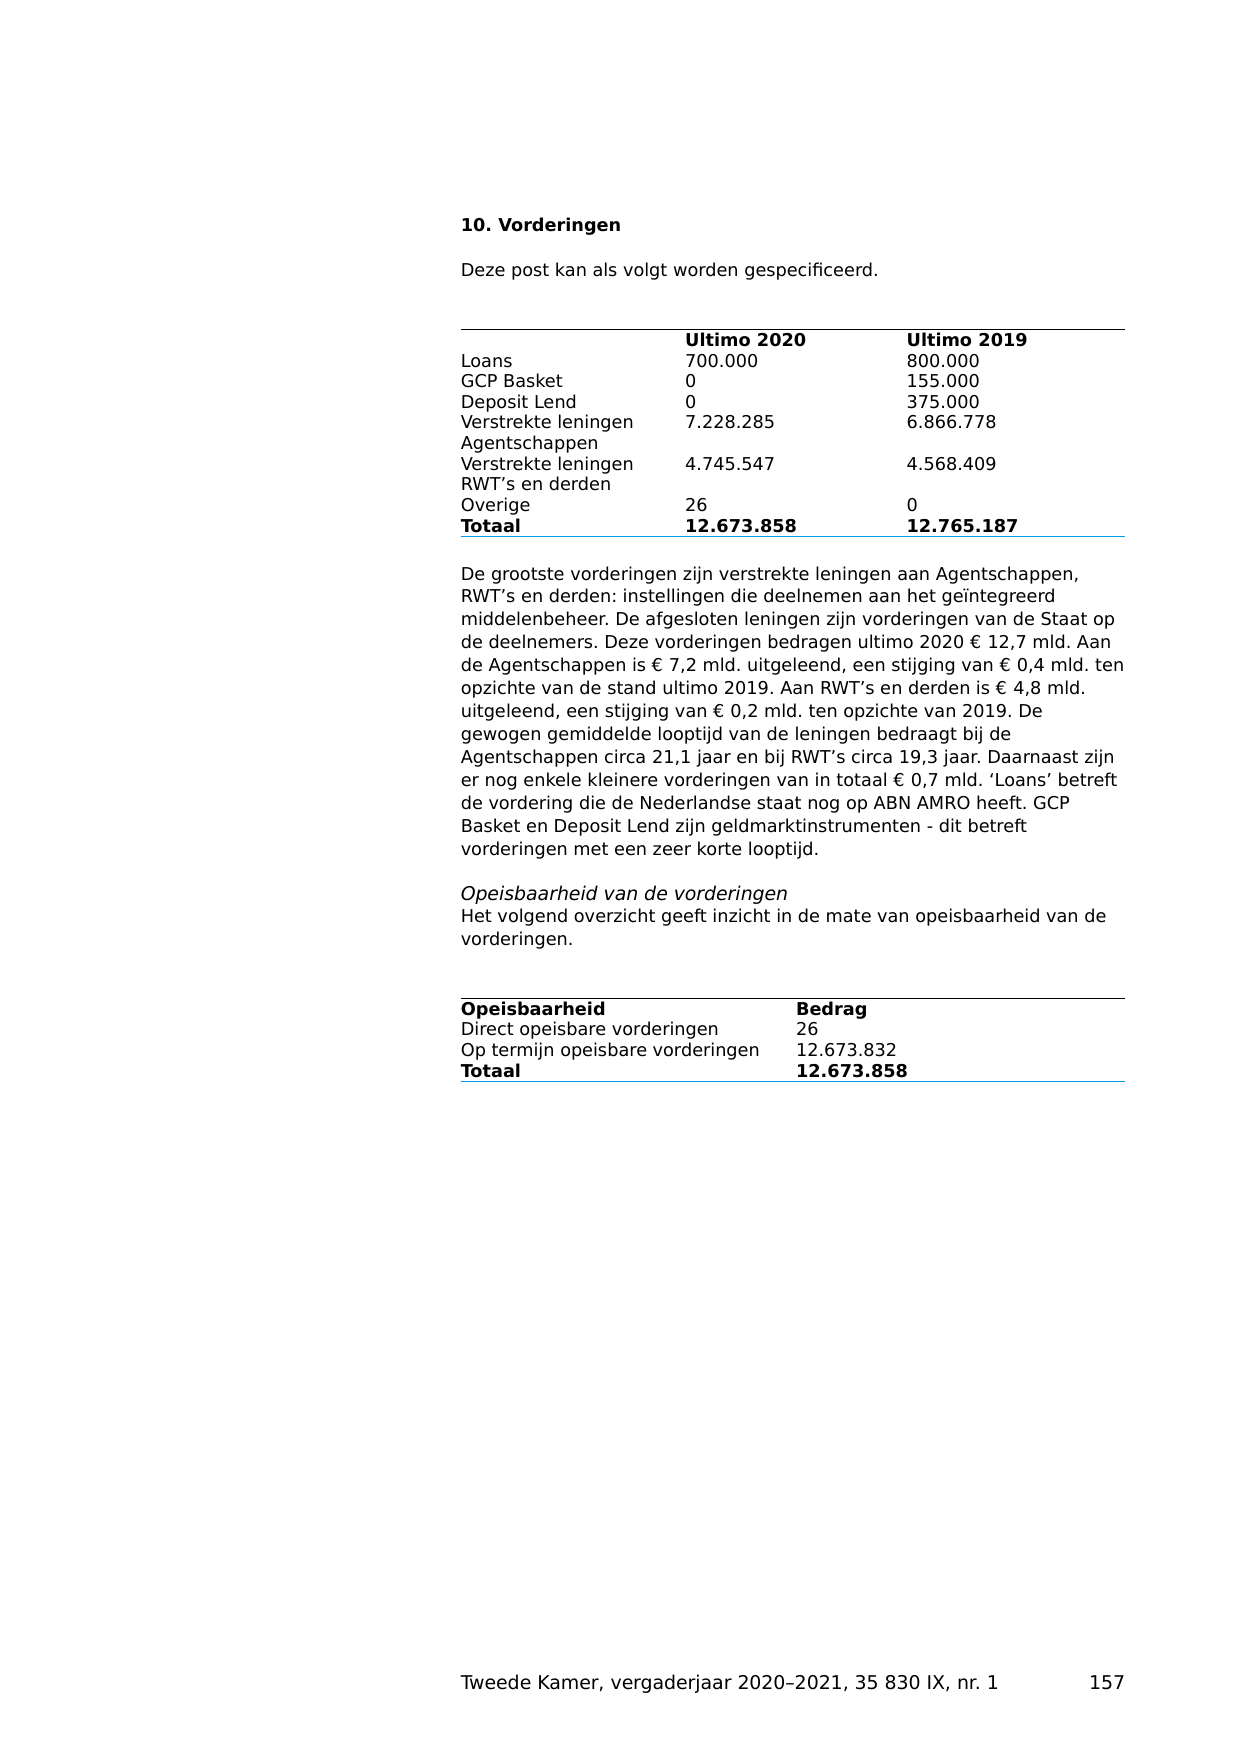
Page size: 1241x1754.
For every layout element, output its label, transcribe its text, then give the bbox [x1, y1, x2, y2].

table_cell [461, 330, 682, 351]
table_cell 12.673.858 [793, 1061, 1125, 1081]
table_cell 0 [904, 495, 1125, 516]
table_cell 6.866.778 [904, 413, 1125, 454]
table_cell Ultimo 2020 [682, 330, 903, 351]
table_cell 26 [682, 495, 903, 516]
text 10. Vorderingen [461, 213, 1125, 236]
table_cell 4.745.547 [682, 454, 903, 495]
table_cell Op termijn opeisbare vorderingen [461, 1040, 793, 1061]
table_cell 700.000 [682, 351, 903, 371]
table_cell Ultimo 2019 [904, 330, 1125, 351]
text Het volgend overzicht geeft inzicht in de mate van opeisbaarheid van de vorderingen. [461, 904, 1125, 950]
table_header Tabel 59 Opeisbaarheid van de vorderingen (bedragen x € 1.000) [461, 973, 1125, 998]
table_cell 375.000 [904, 392, 1125, 412]
table_cell Opeisbaarheid [461, 999, 793, 1019]
table_cell 12.673.858 [682, 516, 903, 536]
text De grootste vorderingen zijn verstrekte leningen aan Agentschappen, RWT’s en derden: instellingen die deelnemen aan het geïntegreerd middelenbeheer. De afgesloten leningen zijn vorderingen van de Staat op de deelnemers. Deze vorderingen bedragen ultimo 2020 € 12,7 mld. Aan de Agentschappen is € 7,2 mld. uitgeleend, een stijging van € 0,4 mld. ten opzichte van de stand ultimo 2019. Aan RWT’s en derden is € 4,8 mld. uitgeleend, een stijging van € 0,2 mld. ten opzichte van 2019. De gewogen gemiddelde looptijd van de leningen bedraagt bij de Agentschappen circa 21,1 jaar en bij RWT’s circa 19,3 jaar. Daarnaast zijn er nog enkele kleinere vorderingen van in totaal € 0,7 mld. ‘Loans’ betreft de vordering die de Nederlandse staat nog op ABN AMRO heeft. GCP Basket en Deposit Lend zijn geldmarktinstrumenten - dit betreft vorderingen met een zeer korte looptijd. [461, 562, 1125, 859]
table_cell Loans [461, 351, 682, 371]
table_cell Deposit Lend [461, 392, 682, 412]
table_cell 800.000 [904, 351, 1125, 371]
table_cell 7.228.285 [682, 413, 903, 454]
table_cell 12.765.187 [904, 516, 1125, 536]
table_cell 0 [682, 392, 903, 412]
table_cell GCP Basket [461, 371, 682, 392]
table_cell 0 [682, 371, 903, 392]
table_cell Totaal [461, 1061, 793, 1081]
table_header Tabel 58 Vorderingen (bedragen x € 1.000) [461, 304, 1125, 329]
table_cell 12.673.832 [793, 1040, 1125, 1061]
table_cell 26 [793, 1019, 1125, 1040]
table_cell Verstrekte leningen Agentschappen [461, 413, 682, 454]
table_cell Overige [461, 495, 682, 516]
text Opeisbaarheid van de vorderingen [461, 882, 1125, 904]
table_cell Bedrag [793, 999, 1125, 1019]
text Deze post kan als volgt worden gespecificeerd. [461, 258, 1125, 281]
table_cell Direct opeisbare vorderingen [461, 1019, 793, 1040]
table_cell Verstrekte leningen RWT’s en derden [461, 454, 682, 495]
table_cell Totaal [461, 516, 682, 536]
table_cell 4.568.409 [904, 454, 1125, 495]
table_cell 155.000 [904, 371, 1125, 392]
